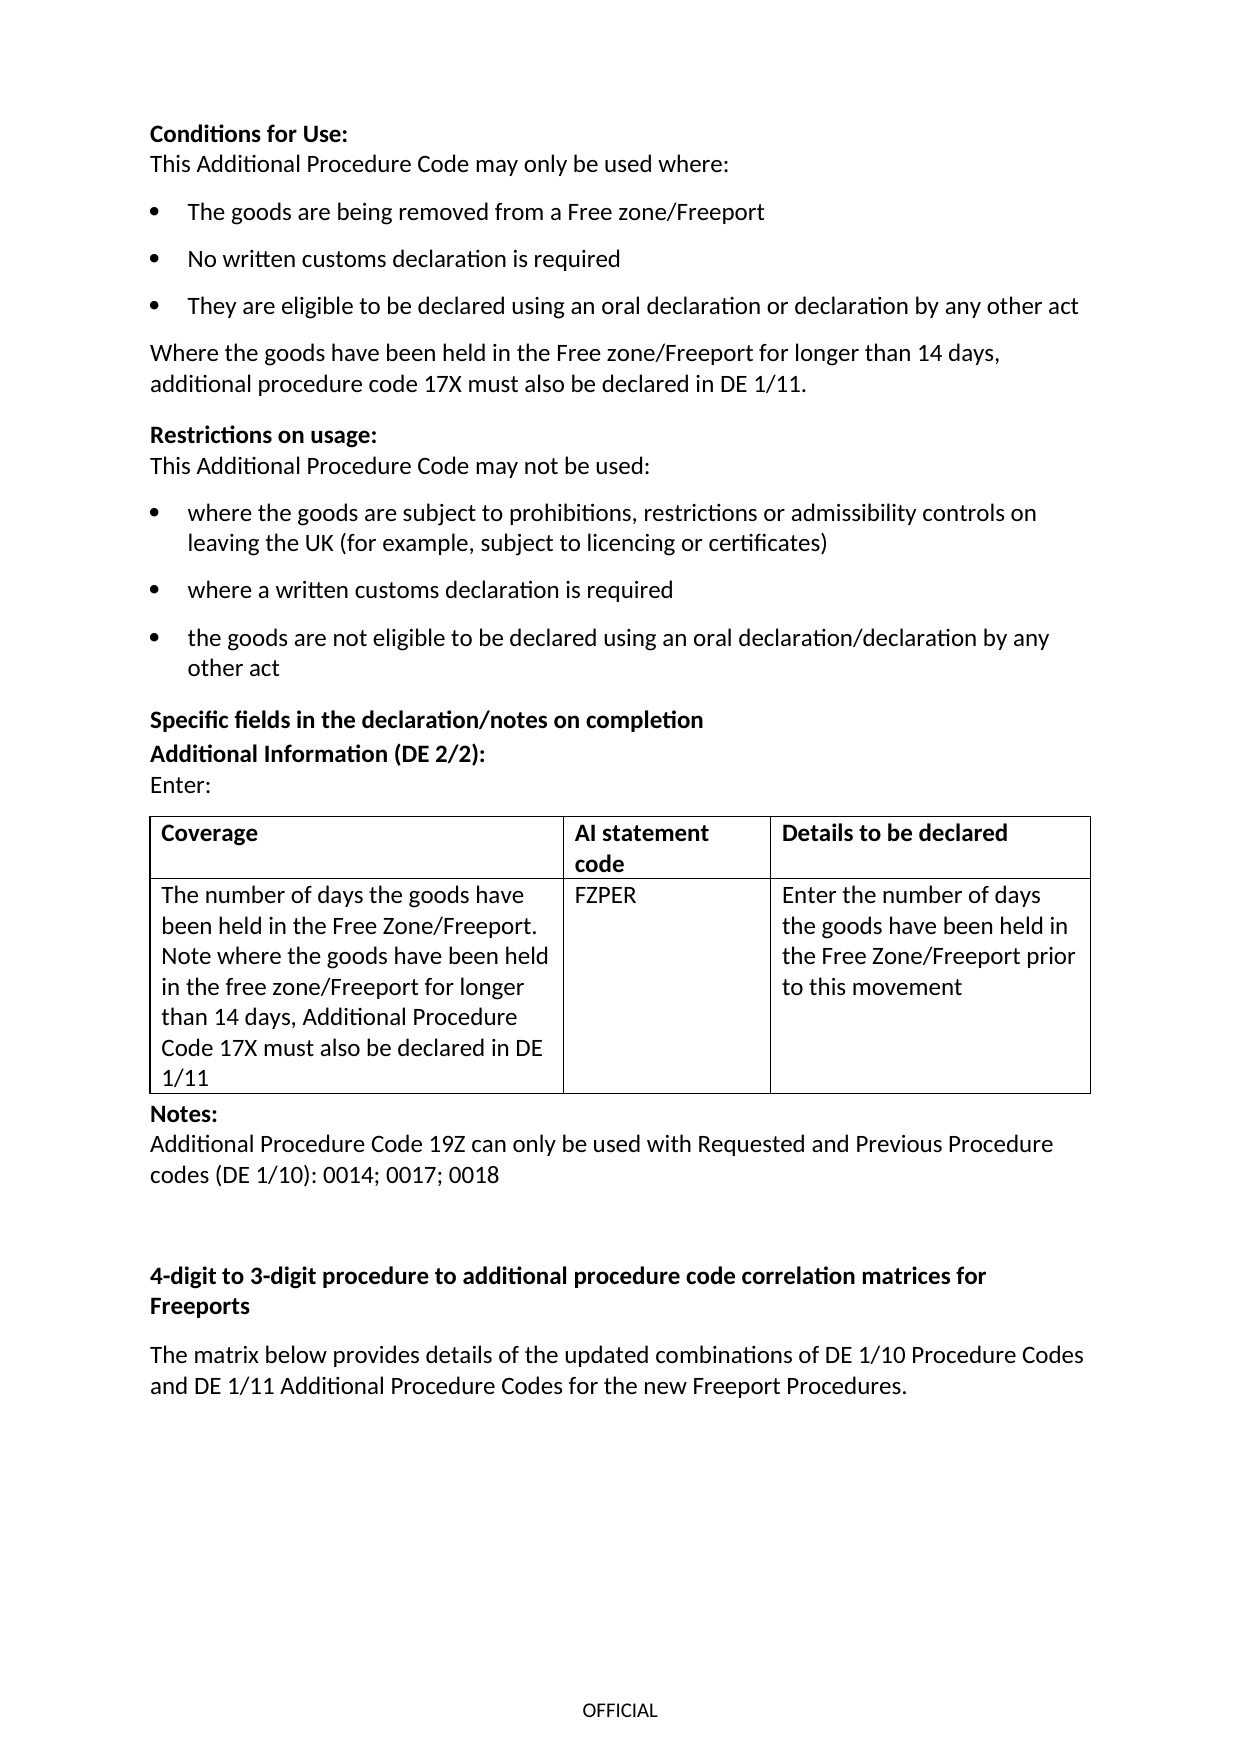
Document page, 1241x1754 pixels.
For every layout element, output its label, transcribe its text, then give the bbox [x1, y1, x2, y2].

subtitle 4-digit to 3-digit procedure to additional procedure code correlation matrices for Freeports [150, 1260, 1090, 1321]
text Enter: [150, 769, 1090, 799]
table_cell The number of days the goods have been held in the Free Zone/Freeport. Note where the goods have been held in the free zone/Freeport for longer than 14 days, Additional Procedure Code 17X must also be declared in DE 1/11 [151, 879, 563, 1093]
text Where the goods have been held in the Free zone/Freeport for longer than 14 days, additional procedure code 17X must also be declared in DE 1/11. [150, 337, 1090, 398]
table_header Coverage [151, 817, 563, 878]
subtitle Specific fields in the declaration/notes on completion [150, 704, 1090, 734]
subtitle Restrictions on usage: [150, 419, 1090, 450]
list the goods are not eligible to be declared using an oral declaration/declaration by any other act [150, 622, 1090, 683]
text This Additional Procedure Code may only be used where: [150, 149, 1090, 179]
table_header AI statement code [564, 817, 770, 878]
table_header Details to be declared [771, 817, 1090, 878]
subtitle Conditions for Use: [150, 118, 1090, 149]
text Additional Procedure Code 19Z can only be used with Requested and Previous Procedure codes (DE 1/10): 0014; 0017; 0018 [150, 1129, 1090, 1190]
subtitle Notes: [150, 1098, 1090, 1129]
table_cell Enter the number of days the goods have been held in the Free Zone/Freeport prior to this movement [771, 879, 1090, 1093]
text The matrix below provides details of the updated combinations of DE 1/10 Procedure Codes and DE 1/11 Additional Procedure Codes for the new Freeport Procedures. [150, 1339, 1090, 1401]
subtitle Additional Information (DE 2/2): [150, 738, 1090, 769]
list They are eligible to be declared using an oral declaration or declaration by any other act [150, 290, 1090, 321]
list The goods are being removed from a Free zone/Freeport [150, 196, 1090, 226]
list No written customs declaration is required [150, 243, 1090, 273]
list where the goods are subject to prohibitions, restrictions or admissibility controls on leaving the UK (for example, subject to licencing or certificates) [150, 497, 1090, 558]
list where a written customs declaration is required [150, 575, 1090, 605]
text This Additional Procedure Code may not be used: [150, 450, 1090, 480]
table_cell FZPER [564, 879, 770, 1093]
